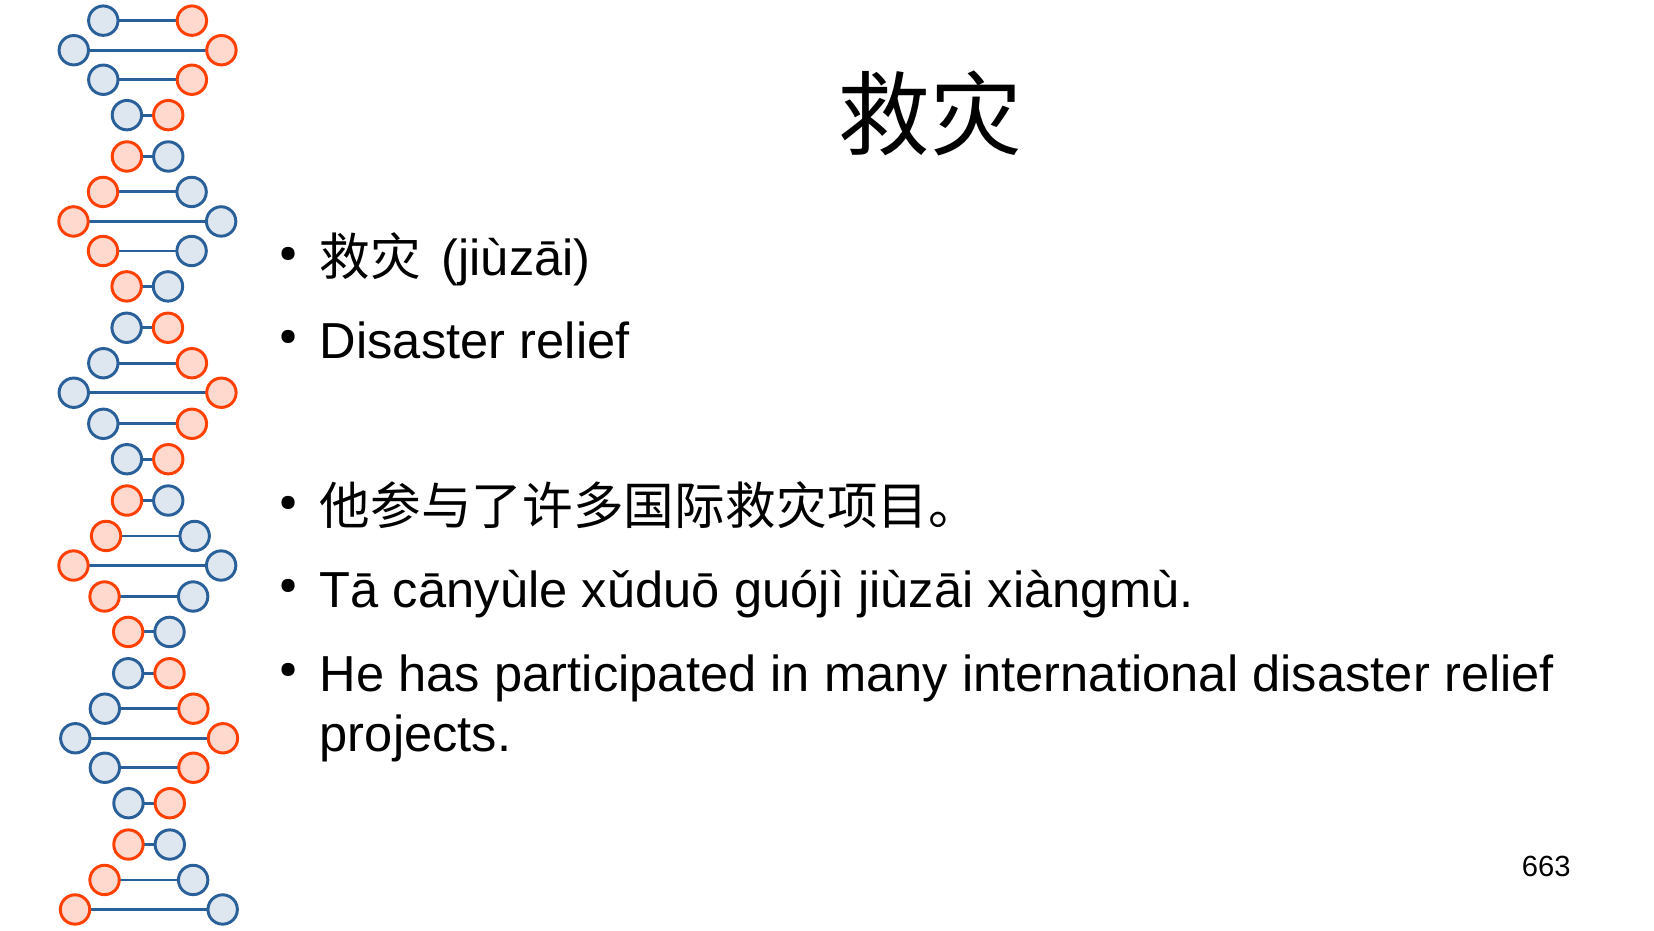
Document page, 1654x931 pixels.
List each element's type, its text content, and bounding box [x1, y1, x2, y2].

list 救灾 (jiùzāi) Disaster relief 他参与了许多国际救灾项目。 Tā cānyùle xǔduō guójì jiùzāi xiàngmù. He has participated in many international disaster relief projects. [265, 224, 1595, 764]
title 救灾 [265, 35, 1595, 189]
